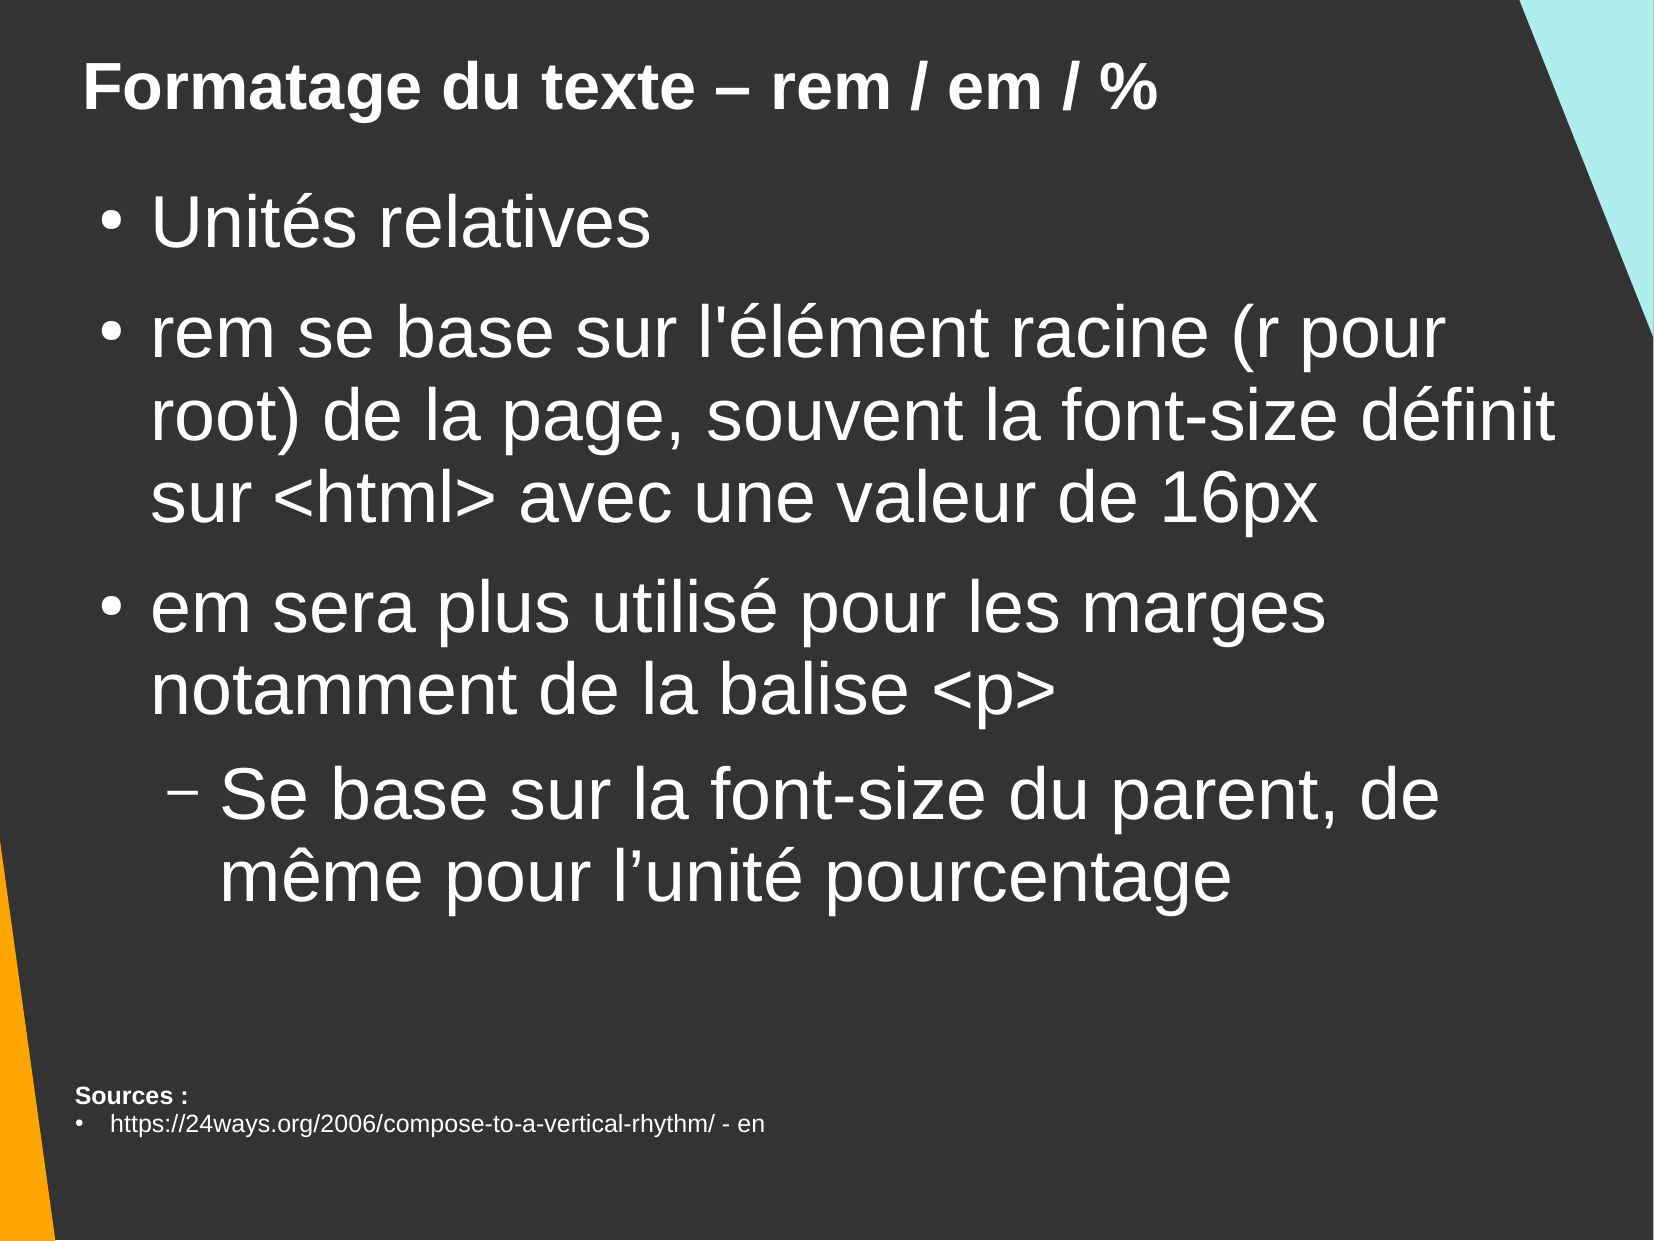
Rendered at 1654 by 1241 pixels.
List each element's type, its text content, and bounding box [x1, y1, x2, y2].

list Unités relatives rem se base sur l'élément racine (r pour root) de la page, souvent la font-size définit sur <html> avec une valeur de 16px em sera plus utilisé pour les marges notamment de la balise <p> Se base sur la font-size du parent, de même pour l’unité pourcentage [80, 180, 1605, 922]
title Formatage du texte – rem / em / % [82, 49, 1571, 152]
text_box [1519, 0, 1654, 340]
text_box [0, 840, 56, 1241]
text_box Sources : https://24ways.org/2006/compose-to-a-vertical-rhythm/ - en [60, 1074, 1546, 1241]
